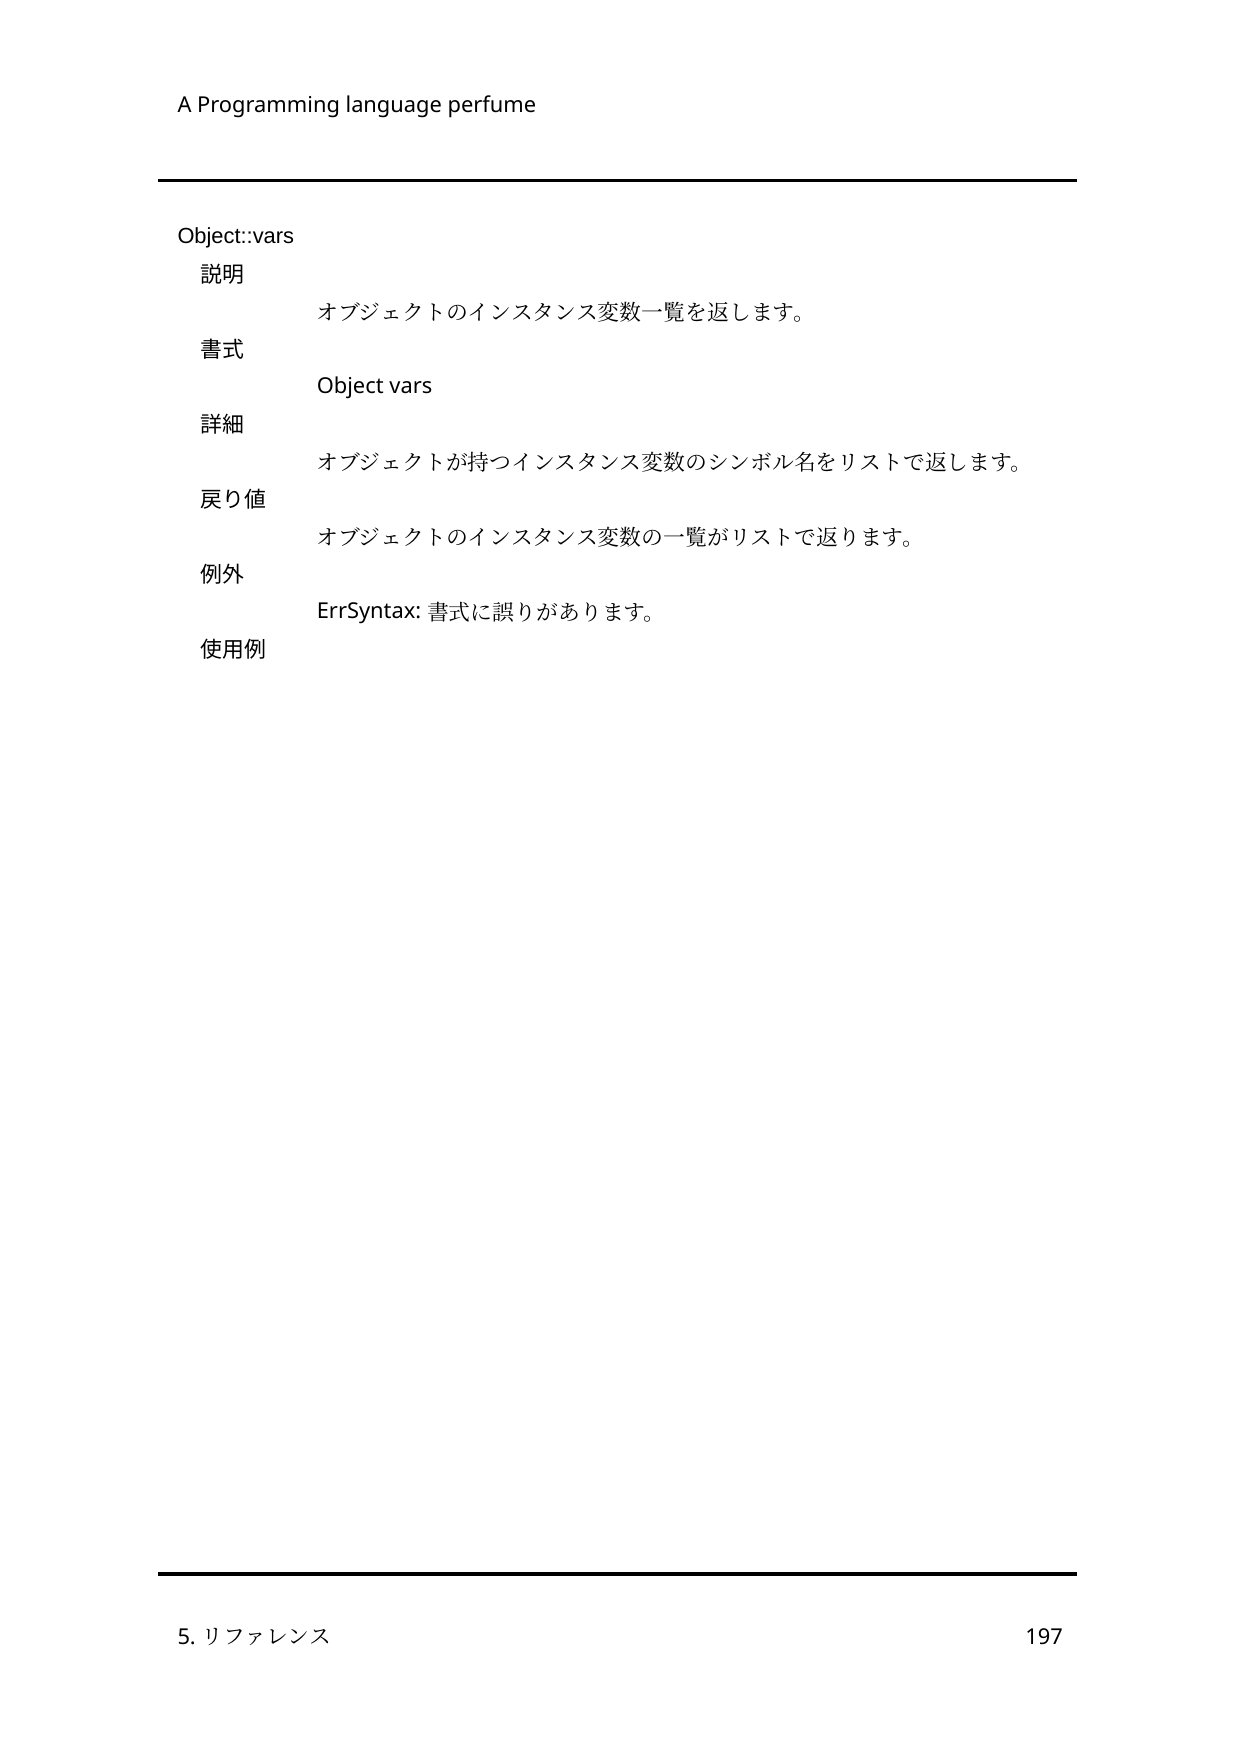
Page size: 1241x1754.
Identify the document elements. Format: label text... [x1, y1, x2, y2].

table_cell 使用例 [200, 629, 317, 704]
table_cell ErrSyntax: 書式に誤りがあります。 [317, 554, 1063, 629]
table_cell 書式 [200, 329, 317, 404]
table_cell 例外 [200, 554, 317, 629]
table_cell 戻り値 [200, 479, 317, 554]
table_cell オブジェクトのインスタンス変数の一覧がリストで返ります。 [317, 479, 1063, 554]
table_header 説明 [200, 254, 317, 329]
table_cell Object vars [317, 329, 1063, 404]
table_cell 詳細 [200, 404, 317, 479]
subtitle Object::vars [177, 217, 1063, 254]
table_cell オブジェクトが持つインスタンス変数のシンボル名をリストで返します。 [317, 404, 1063, 479]
table_cell [317, 629, 1063, 704]
table_header オブジェクトのインスタンス変数一覧を返します。 [317, 254, 1063, 329]
